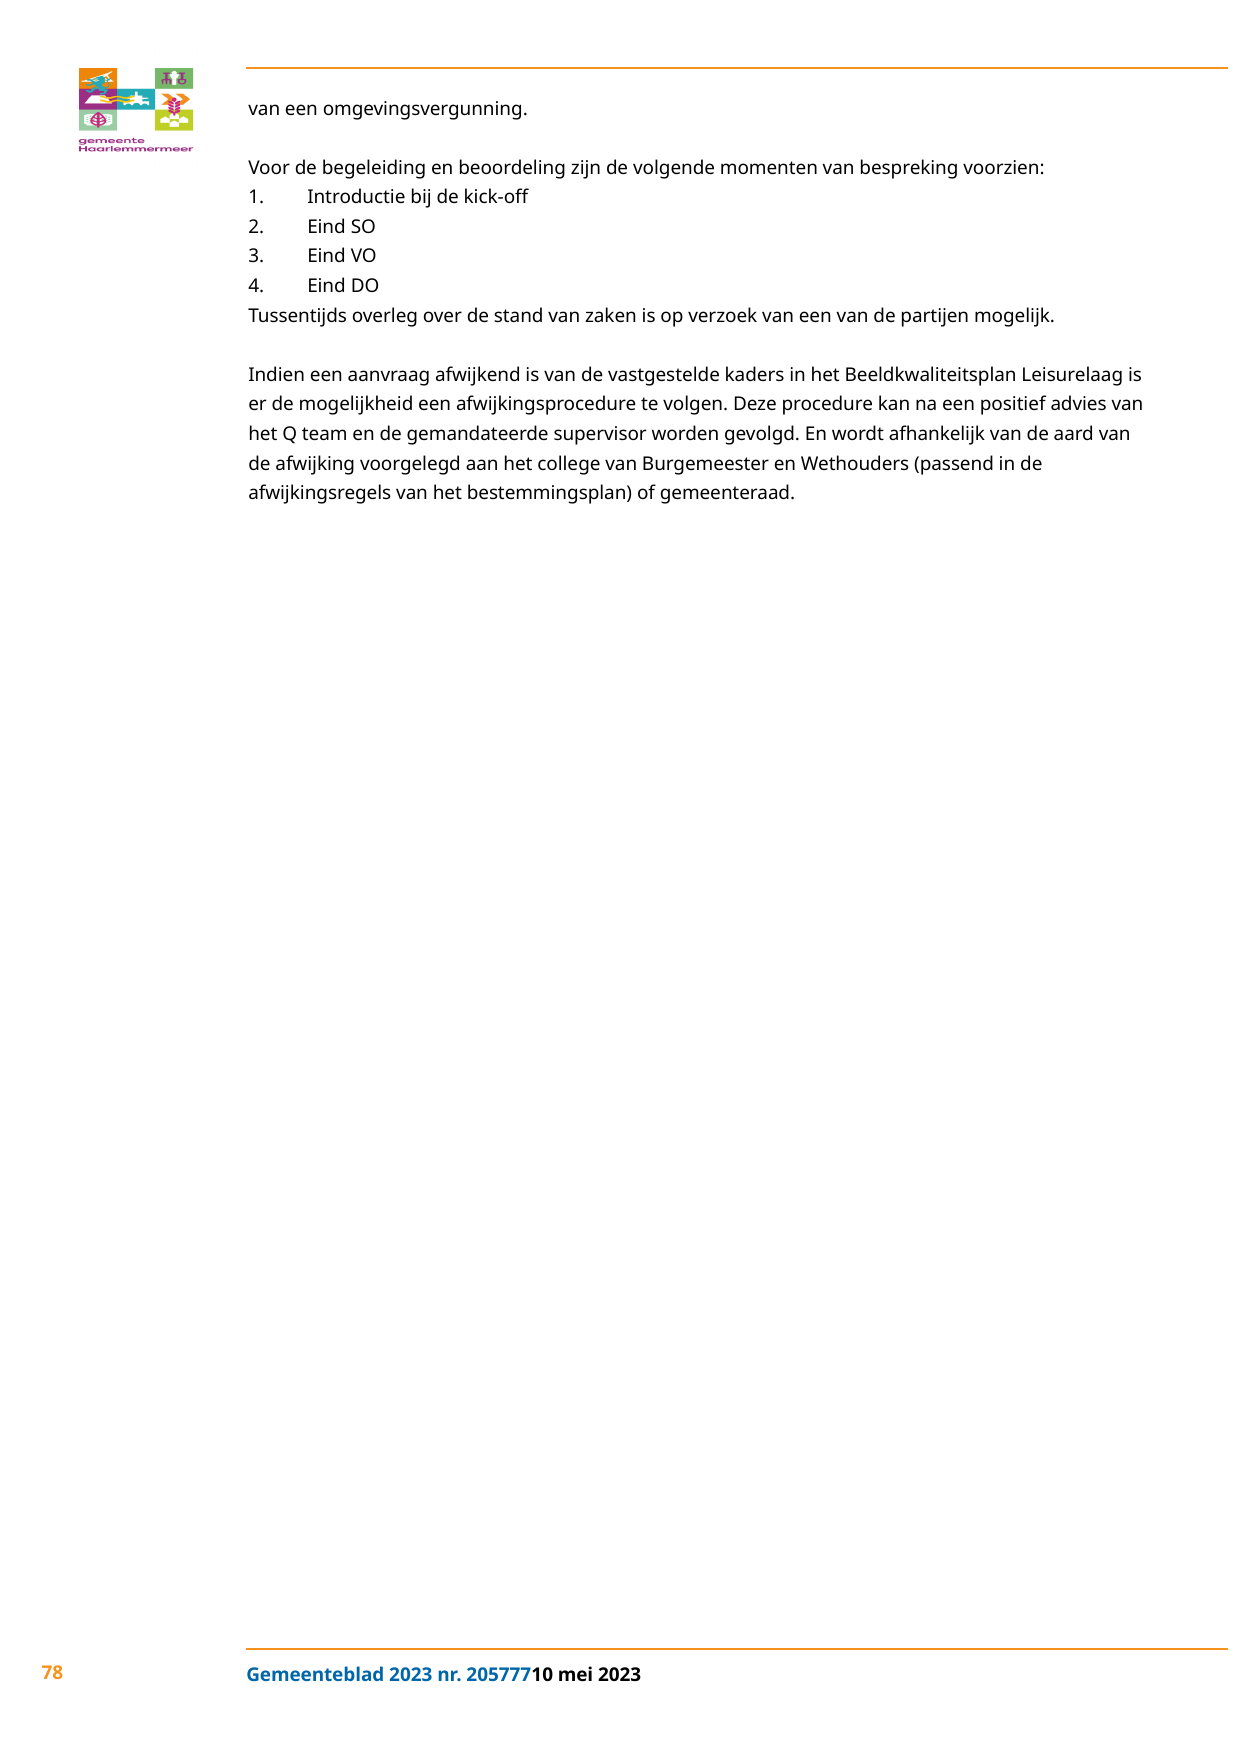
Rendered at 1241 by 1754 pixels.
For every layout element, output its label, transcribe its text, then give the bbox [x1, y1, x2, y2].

list Eind SO [248, 213, 1152, 239]
picture [41, 47, 231, 172]
list Introductie bij de kick-off [248, 183, 1152, 209]
list Eind DO [248, 272, 1152, 298]
text Voor de begeleiding en beoordeling zijn de volgende momenten van bespreking voorzien: [248, 154, 1152, 180]
text van een omgevingsvergunning. [248, 95, 1152, 121]
text Indien een aanvraag afwijkend is van de vastgestelde kaders in het Beeldkwaliteitsplan Leisurelaag is er de mogelijkheid een afwijkingsprocedure te volgen. Deze procedure kan na een positief advies van het Q team en de gemandateerde supervisor worden gevolgd. En wordt afhankelijk van de aard van de afwijking voorgelegd aan het college van Burgemeester en Wethouders (passend in de afwijkingsregels van het bestemmingsplan) of gemeenteraad. [248, 361, 1152, 505]
list Eind VO [248, 243, 1152, 268]
text Tussentijds overleg over de stand van zaken is op verzoek van een van de partijen mogelijk. [248, 302, 1152, 328]
